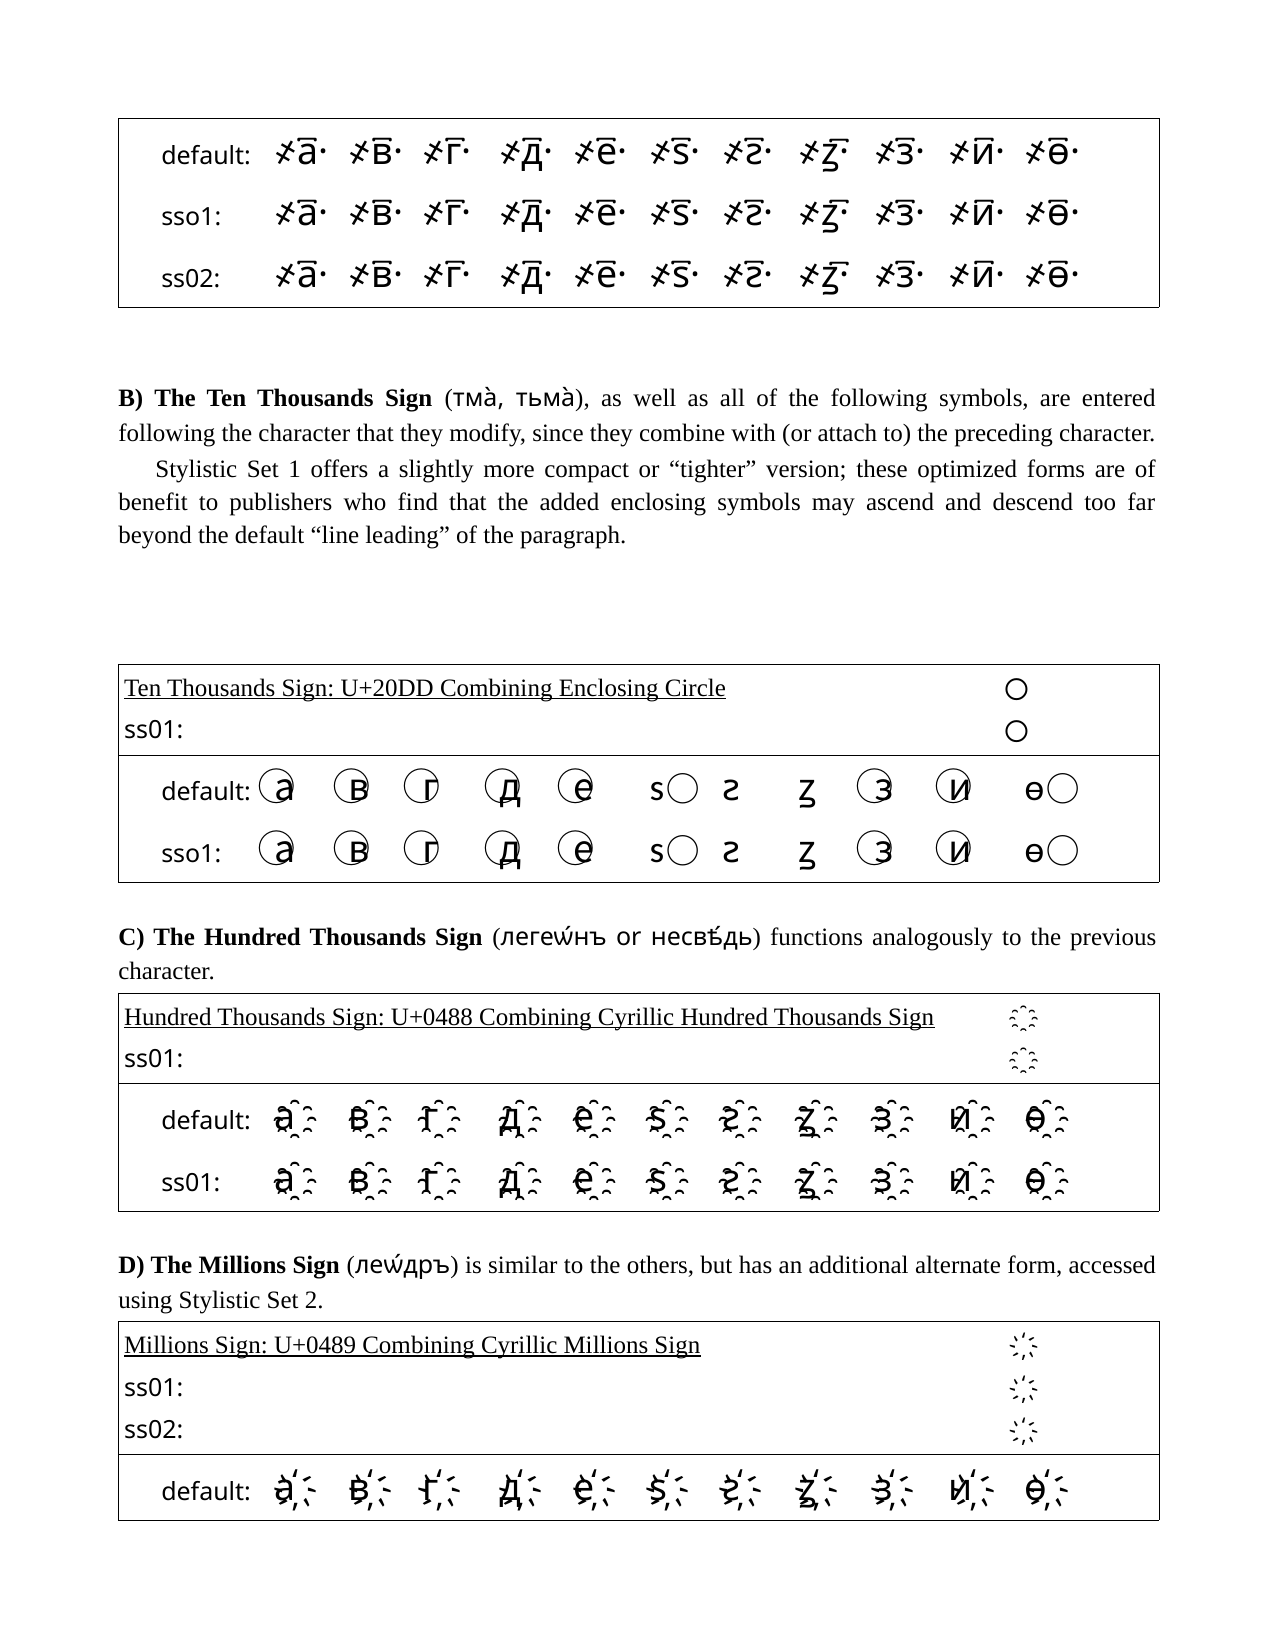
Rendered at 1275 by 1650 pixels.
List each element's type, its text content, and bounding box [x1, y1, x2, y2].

table_header Ten Thousands Sign: U+20DD Combining Enclosing Circle ⃝ ss01: ⃝ [119, 665, 1159, 755]
table_header Millions Sign: U+0489 Combining Cyrillic Millions Sign ҉ ss01: ҉ ss02: ҉ [119, 1322, 1159, 1454]
text D) The Millions Sign (леѡ́дръ) is similar to the others, but has an additional alternate form, accessed using Stylistic Set 2. [118, 1247, 1157, 1314]
table_header Hundred Thousands Sign: U+0488 Combining Cyrillic Hundred Thousands Sign ҈ ss01: ҈ [119, 994, 1159, 1083]
table_cell default: ҂а꙯· ҂в꙯· ҂г꙯· ҂д꙯· ҂е꙯· ҂ѕ꙯· ҂ꙅ꙯· ҂ꙁ꙯· ҂з꙯· ҂и꙯· ҂ѳ꙯· sso1: ҂а꙯· ҂в꙯· ҂г꙯· ҂д꙯· ҂е꙯· ҂ѕ꙯· ҂ꙅ꙯· ҂ꙁ꙯· ҂з꙯· ҂и꙯· ҂ѳ꙯· ss02: ҂а꙯· ҂в꙯· ҂г꙯· ҂д꙯· ҂е꙯· ҂ѕ꙯· ҂ꙅ꙯· ҂ꙁ꙯· ҂з꙯· ҂и꙯· ҂ѳ꙯· [119, 119, 1159, 307]
text B) The Ten Thousands Sign (тма̀, тьма̀), as well as all of the following symbols, are entered following the character that they modify, since they combine with (or attach to) the preceding character. [118, 379, 1157, 446]
table_cell default: а҉ в҉ г҉ д҉ е҉ ѕ҉ ꙅ҉ ꙁ҉ з҉ и҉ ѳ҉ [119, 1455, 1159, 1520]
table_cell default: а҈ в҈ г҈ д҈ е҈ ѕ҈ ꙅ҈ ꙁ҈ з҈ и҈ ѳ҈ ss01: а҈ в҈ г҈ д҈ е҈ ѕ҈ ꙅ҈ ꙁ҈ з҈ и҈ ѳ҈ [119, 1084, 1159, 1211]
table_cell default: а⃝ в⃝ г⃝ д⃝ е⃝ ѕ⃝ ꙅ⃝ ꙁ⃝ з⃝ и⃝ ѳ⃝ sso1: а⃝ в⃝ г⃝ д⃝ е⃝ ѕ⃝ ꙅ⃝ ꙁ⃝ з⃝ и⃝ ѳ⃝ [119, 756, 1159, 882]
text C) The Hundred Thousands Sign (легеѡ́нъ or несвѣ́дь) functions analogously to the previous character. [118, 918, 1157, 985]
text Stylistic Set 1 offers a slightly more compact or “tighter” version; these optimized forms are of benefit to publishers who find that the added enclosing symbols may ascend and descend too far beyond the default “line leading” of the paragraph. [118, 454, 1157, 548]
